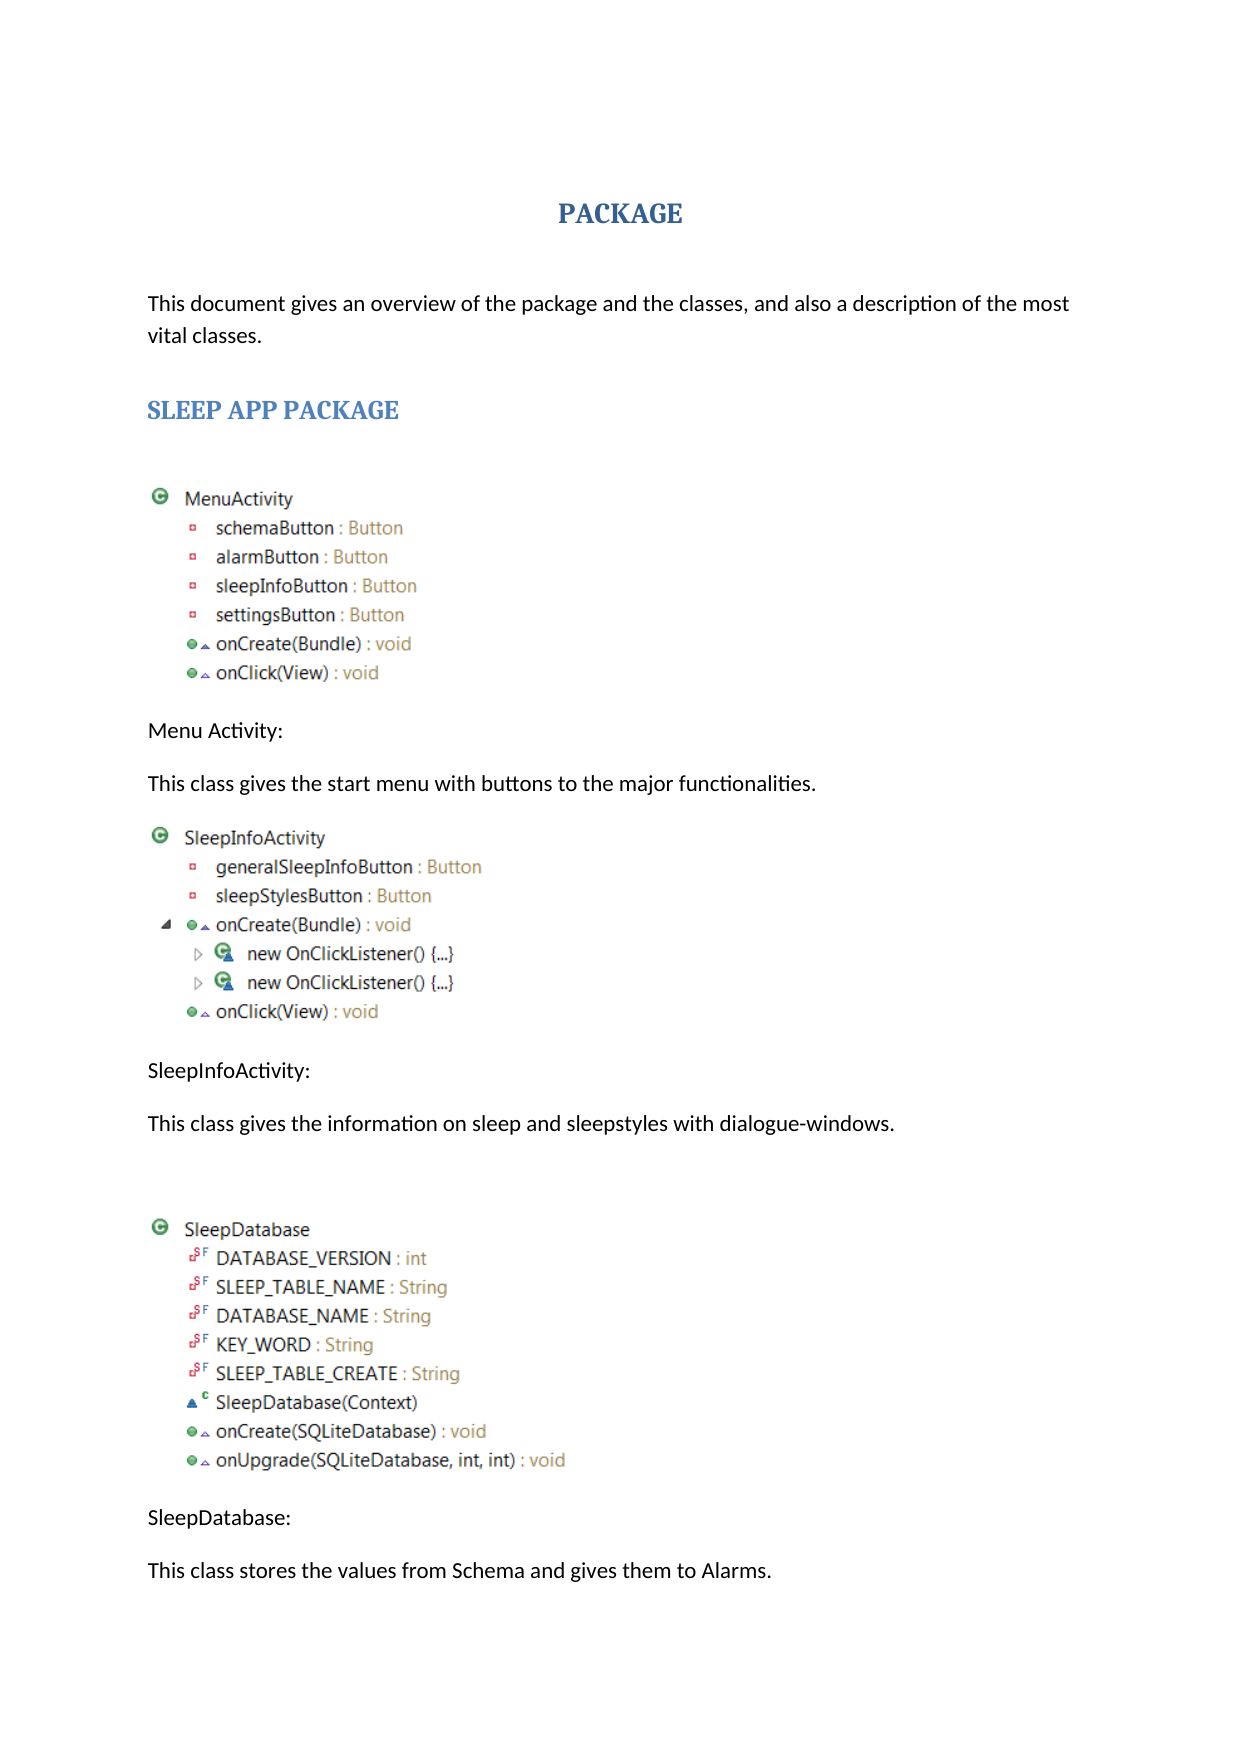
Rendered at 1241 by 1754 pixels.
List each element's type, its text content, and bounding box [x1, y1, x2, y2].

text This class gives the start menu with buttons to the major functionalities. [148, 769, 1093, 797]
subtitle SLEEP APP PACKAGE [148, 395, 1093, 426]
text This document gives an overview of the package and the classes, and also a description of the most vital classes. [148, 289, 1093, 349]
text This class gives the information on sleep and sleepstyles with dialogue-windows. [148, 1109, 1093, 1137]
subtitle PACKAGE [148, 198, 1093, 231]
text SleepInfoActivity: [148, 1056, 1093, 1084]
text This class stores the values from Schema and gives them to Alarms. [148, 1556, 1093, 1584]
text Menu Activity: [148, 716, 1093, 744]
text SleepDatabase: [148, 1503, 1093, 1531]
